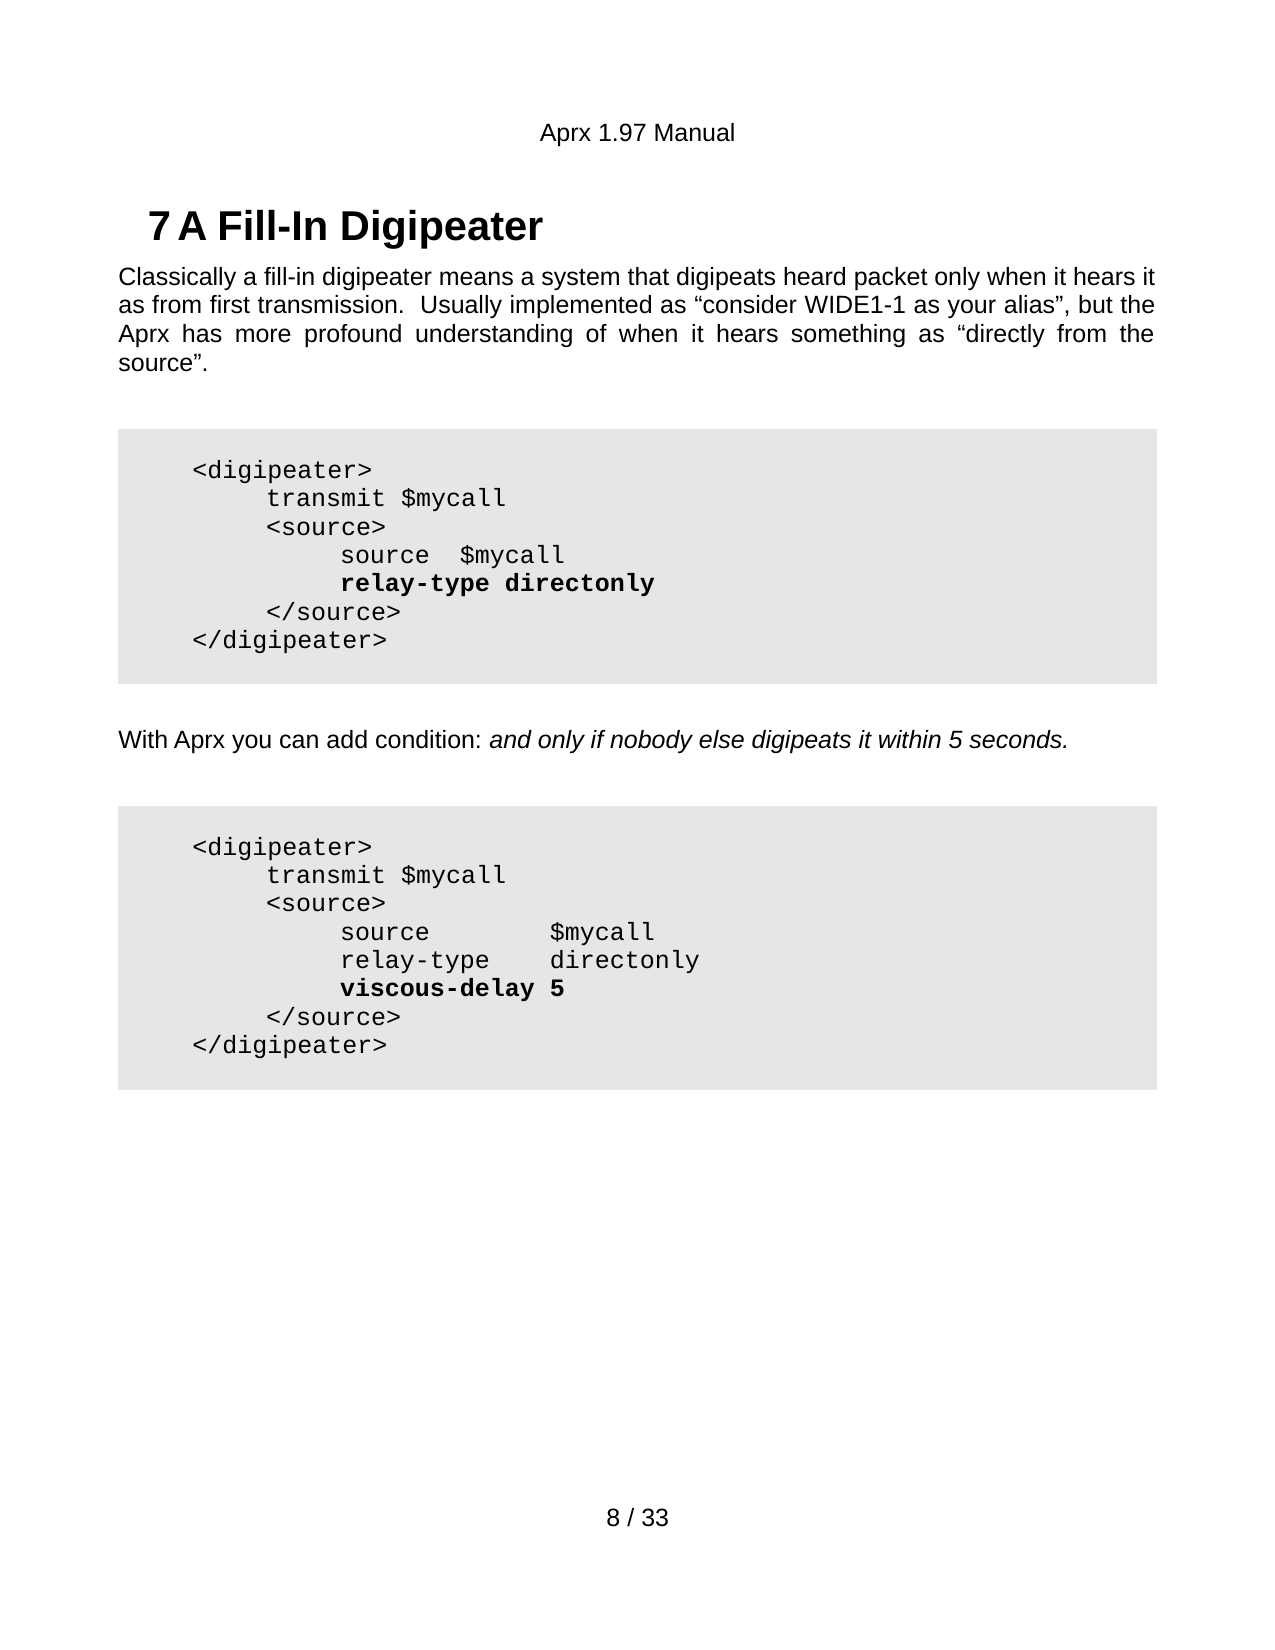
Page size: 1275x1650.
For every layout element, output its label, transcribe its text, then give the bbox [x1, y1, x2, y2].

text transmit $mycall [118, 863, 1157, 891]
text </digipeater> [118, 627, 1157, 656]
text source $mycall [118, 919, 1157, 948]
text <source> [118, 891, 1157, 919]
text </source> [118, 1004, 1157, 1033]
text <digipeater> [118, 834, 1157, 863]
text <digipeater> [118, 457, 1157, 486]
text </digipeater> [118, 1033, 1157, 1061]
text relay-type directonly [118, 948, 1157, 976]
text source $mycall [118, 542, 1157, 571]
text Classically a fill-in digipeater means a system that digipeats heard packet only when it hears it as from first transmission. Usually implemented as “consider WIDE1-1 as your alias”, but the Aprx has more profound understanding of when it hears something as “directly from the source”. [118, 262, 1157, 377]
text transmit $mycall [118, 486, 1157, 514]
text viscous-delay 5 [118, 976, 1157, 1004]
text <source> [118, 514, 1157, 542]
text </source> [118, 599, 1157, 627]
subtitle A Fill-In Digipeater [148, 201, 1157, 249]
text relay-type directonly [118, 571, 1157, 599]
text With Aprx you can add condition: and only if nobody else digipeats it within 5 seconds. [118, 725, 1157, 754]
